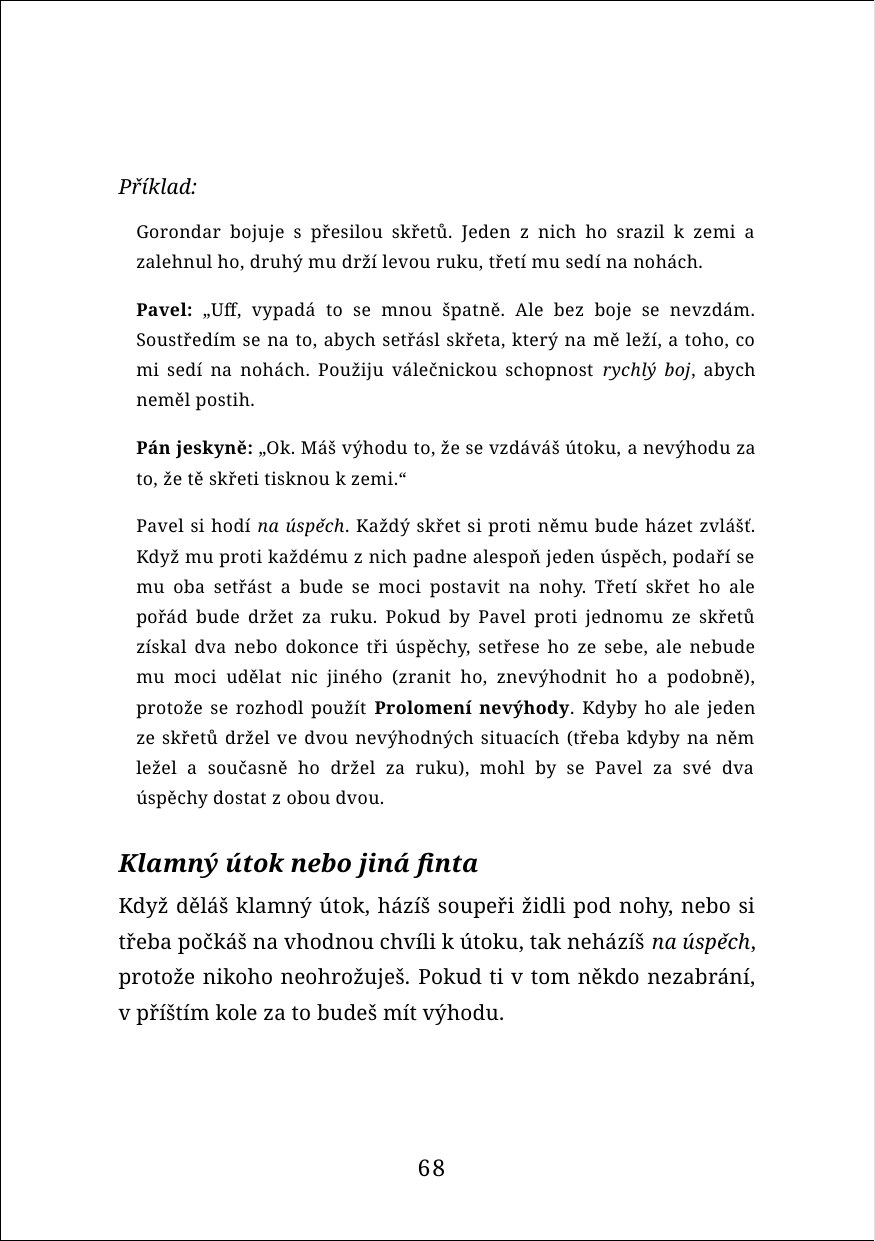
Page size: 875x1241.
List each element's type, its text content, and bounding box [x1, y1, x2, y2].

text Když děláš klamný útok, házíš soupeři židli pod nohy, nebo si třeba počkáš na vhodnou chvíli k útoku, tak neházíš na úspěch, protože nikoho neohrožuješ. Pokud ti v tom někdo nezabrání, v příštím kole za to budeš mít výhodu. [118, 891, 756, 1026]
text Příklad: [118, 172, 756, 200]
text Pán jeskyně: „Ok. Máš výhodu to, že se vzdáváš útoku, a nevýhodu za to, že tě skřeti tisknou k zemi.“ [136, 436, 756, 490]
text Pavel si hodí na úspěch. Každý skřet si proti němu bude házet zvlášť. Když mu proti každému z nich padne alespoň jeden úspěch, podaří se mu oba setřást a bude se moci postavit na nohy. Třetí skřet ho ale pořád bude držet za ruku. Pokud by Pavel proti jednomu ze skřetů získal dva nebo dokonce tři úspěchy, setřese ho ze sebe, ale nebude mu moci udělat nic jiného (zranit ho, znevýhodnit ho a podobně), protože se rozhodl použít Prolomení nevýhody. Kdyby ho ale jeden ze skřetů držel ve dvou nevýhodných situacích (třeba kdyby na něm ležel a současně ho držel za ruku), mohl by se Pavel za své dva úspěchy dostat z obou dvou. [136, 514, 756, 810]
text Gorondar bojuje s přesilou skřetů. Jeden z nich ho srazil k zemi a zalehnul ho, druhý mu drží levou ruku, třetí mu sedí na nohách. [136, 219, 756, 273]
text Pavel: „Uff, vypadá to se mnou špatně. Ale bez boje se nevzdám. Soustředím se na to, abych setřásl skřeta, který na mě leží, a toho, co mi sedí na nohách. Použiju válečnickou schopnost rychlý boj, abych neměl postih. [136, 297, 756, 412]
subtitle Klamný útok nebo jiná finta [118, 845, 756, 879]
